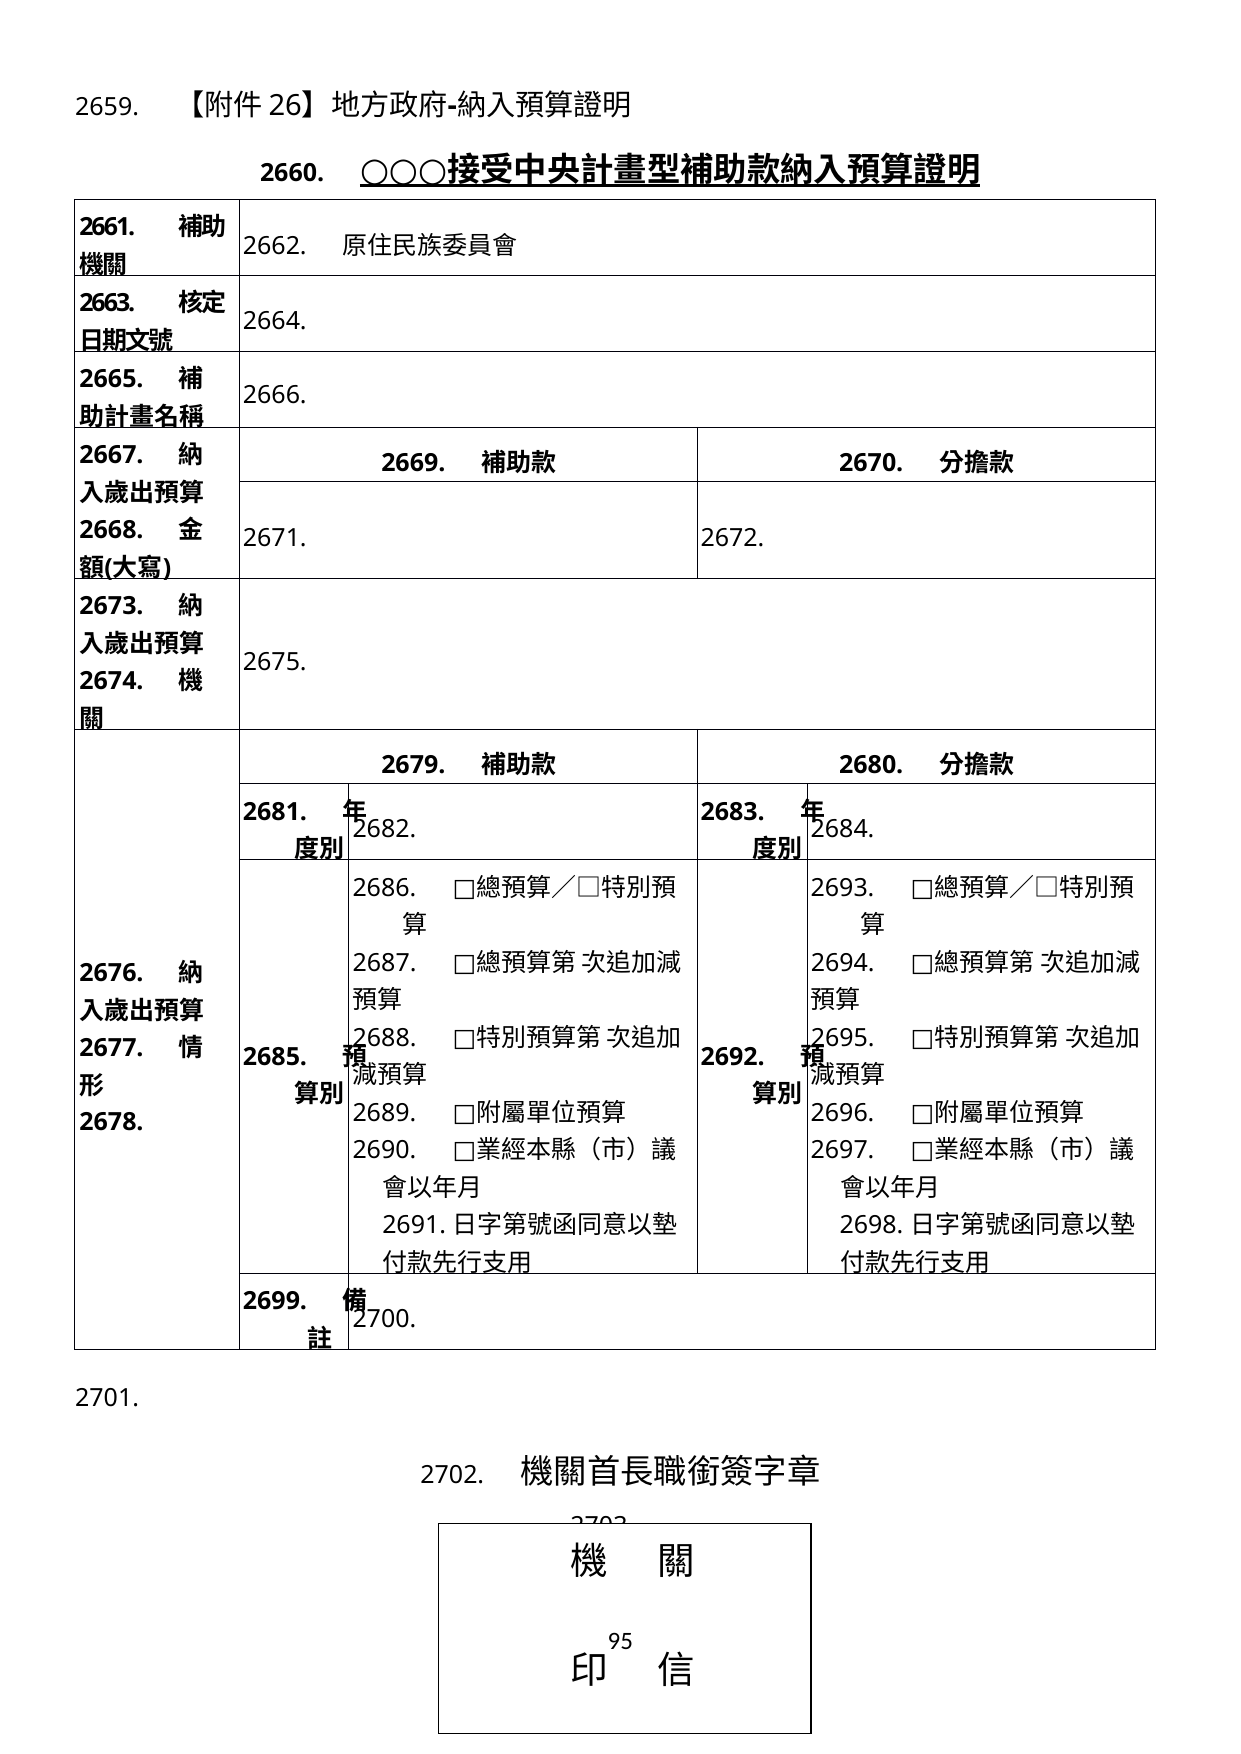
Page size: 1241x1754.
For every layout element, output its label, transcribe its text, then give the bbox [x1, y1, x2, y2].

table_cell 備註 [240, 1274, 348, 1349]
table_cell 預算別 [698, 860, 807, 1273]
table_cell 分擔款 [698, 428, 1155, 481]
table_cell 納入歲出預算 情形 [75, 730, 239, 1349]
table_cell [240, 352, 1155, 427]
table_cell 預算別 [240, 860, 348, 1273]
table_header 原住民族委員會 [240, 200, 1155, 275]
table_cell [808, 784, 1155, 859]
table_cell [349, 1274, 1155, 1349]
table_cell 年度別 [322, 850, 329, 859]
table_cell 納入歲出預算 金額(大寫) [75, 428, 239, 578]
list ○○○接受中央計畫型補助款納入預算證明 [75, 124, 1165, 199]
table_header 補助機關 [75, 200, 239, 275]
table_cell 補助款 [240, 428, 697, 481]
table_cell □總預算／□特別預算 □總預算第 次追加減預算 □特別預算第 次追加減預算 □附屬單位預算 □業經本縣（市）議會以年月 日字第號函同意以墊付款先行支用 [808, 860, 1155, 1273]
table_cell [240, 482, 697, 578]
table_cell □總預算／□特別預算 □總預算第 次追加減預算 □特別預算第 次追加減預算 □附屬單位預算 □業經本縣（市）議會以年月 日字第號函同意以墊付款先行支用 [349, 860, 697, 1273]
table_cell [240, 579, 1155, 729]
table_cell [240, 276, 1155, 351]
list 【附件26】地方政府-納入預算證明 [75, 81, 1152, 124]
table_cell 年度別 [698, 784, 807, 859]
list 機關首長職銜簽字章 [75, 1425, 1165, 1500]
table_cell 年度別 [240, 784, 348, 859]
table_cell 核定日期文號 [75, 276, 239, 351]
table_cell [698, 482, 1155, 578]
table_cell [349, 784, 697, 859]
table_cell 分擔款 [698, 730, 1155, 783]
table_cell 補助計畫名稱 [75, 352, 239, 427]
table_cell 納入歲出預算 機關 [75, 579, 239, 729]
table_cell 年度別 [780, 850, 787, 859]
table_cell 補助款 [240, 730, 697, 783]
